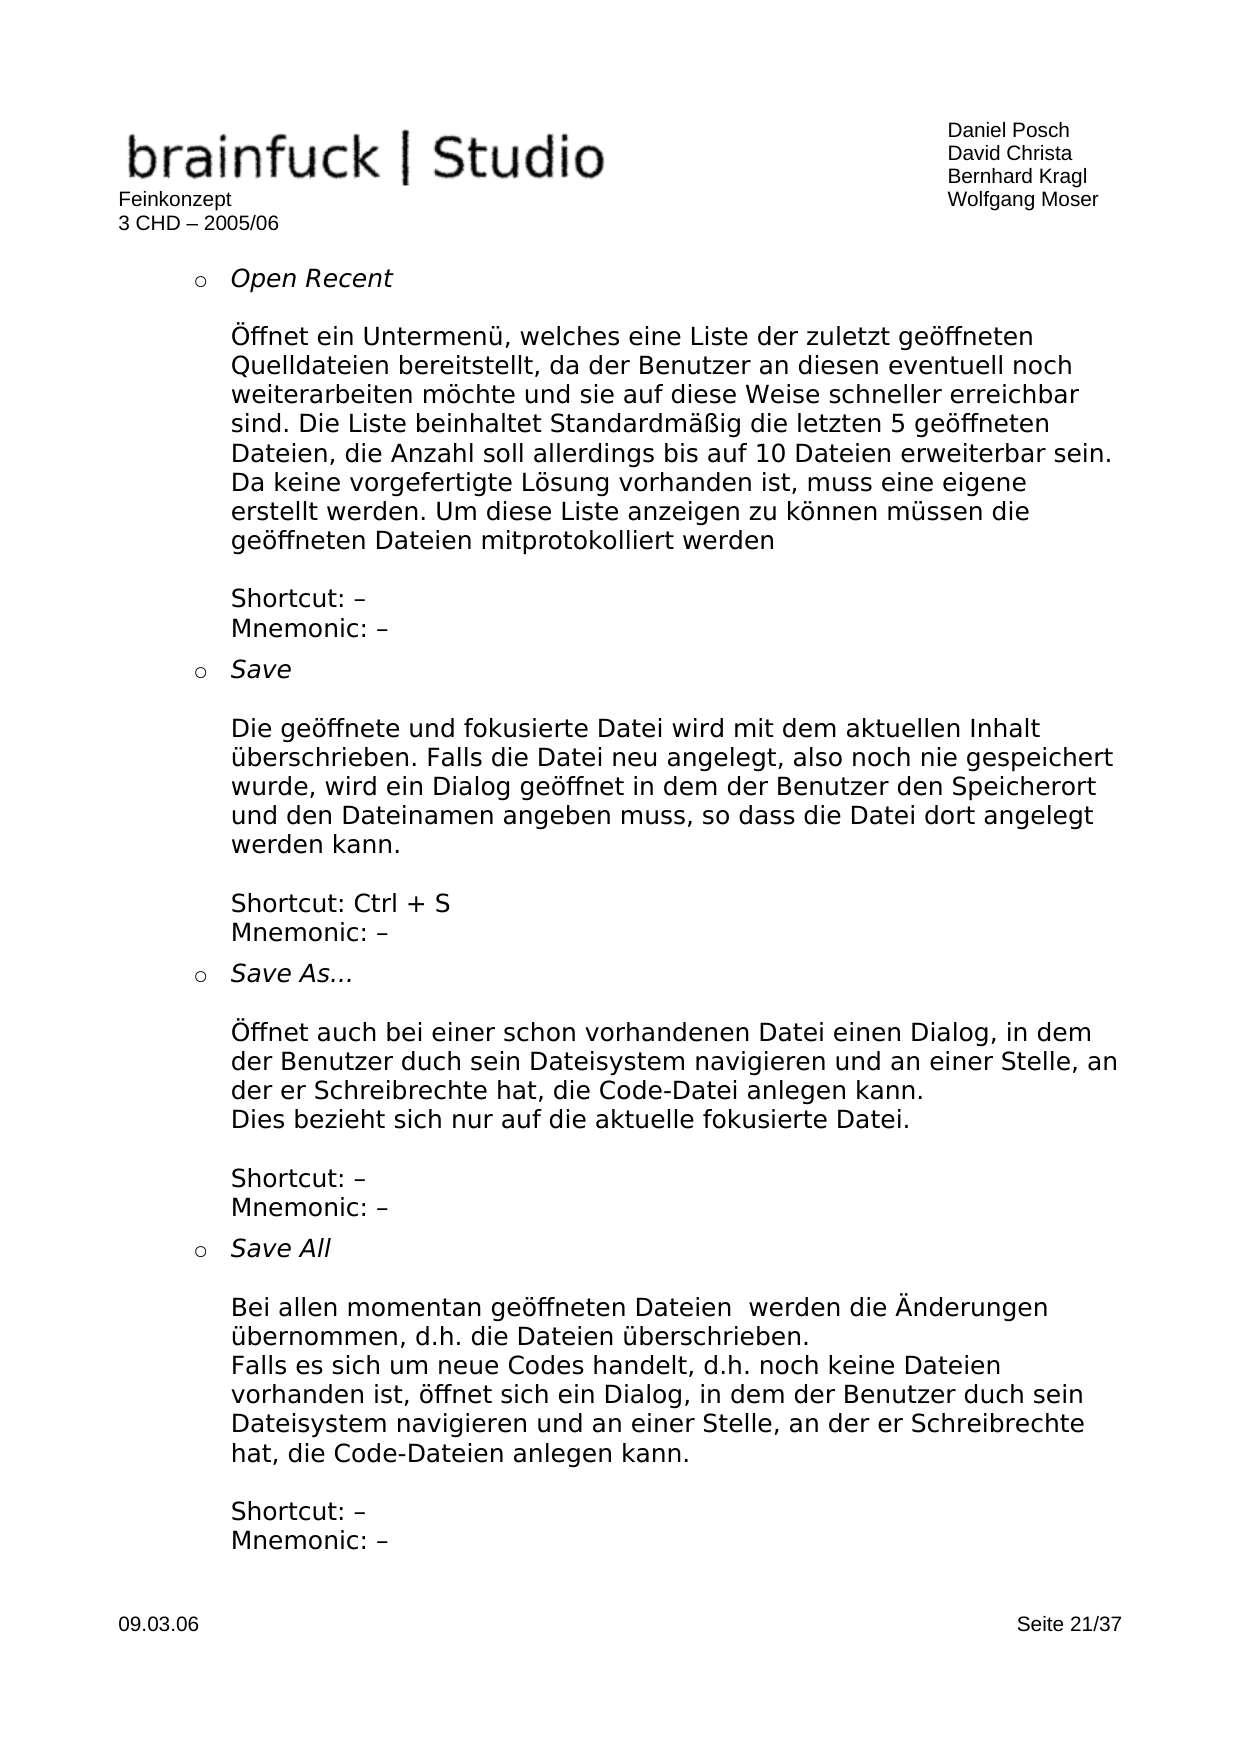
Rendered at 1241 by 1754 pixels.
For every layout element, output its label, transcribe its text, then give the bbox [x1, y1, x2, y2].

picture [118, 118, 609, 187]
list Save Die geöffnete und fokusierte Datei wird mit dem aktuellen Inhalt überschrieben. Falls die Datei neu angelegt, also noch nie gespeichert wurde, wird ein Dialog geöffnet in dem der Benutzer den Speicherort und den Dateinamen angeben muss, so dass die Datei dort angelegt werden kann. Shortcut: Ctrl + S Mnemonic: – [193, 655, 1122, 947]
list Save All Bei allen momentan geöffneten Dateien werden die Änderungen übernommen, d.h. die Dateien überschrieben. Falls es sich um neue Codes handelt, d.h. noch keine Dateien vorhanden ist, öffnet sich ein Dialog, in dem der Benutzer duch sein Dateisystem navigieren und an einer Stelle, an der er Schreibrechte hat, die Code-Dateien anlegen kann. Shortcut: – Mnemonic: – [193, 1234, 1122, 1555]
list Save As... Öffnet auch bei einer schon vorhandenen Datei einen Dialog, in dem der Benutzer duch sein Dateisystem navigieren und an einer Stelle, an der er Schreibrechte hat, die Code-Datei anlegen kann. Dies bezieht sich nur auf die aktuelle fokusierte Datei. Shortcut: – Mnemonic: – [193, 959, 1122, 1222]
list Open Recent Öffnet ein Untermenü, welches eine Liste der zuletzt geöffneten Quelldateien bereitstellt, da der Benutzer an diesen eventuell noch weiterarbeiten möchte und sie auf diese Weise schneller erreichbar sind. Die Liste beinhaltet Standardmäßig die letzten 5 geöffneten Dateien, die Anzahl soll allerdings bis auf 10 Dateien erweiterbar sein. Da keine vorgefertigte Lösung vorhanden ist, muss eine eigene erstellt werden. Um diese Liste anzeigen zu können müssen die geöffneten Dateien mitprotokolliert werden Shortcut: – Mnemonic: – [193, 264, 1122, 643]
